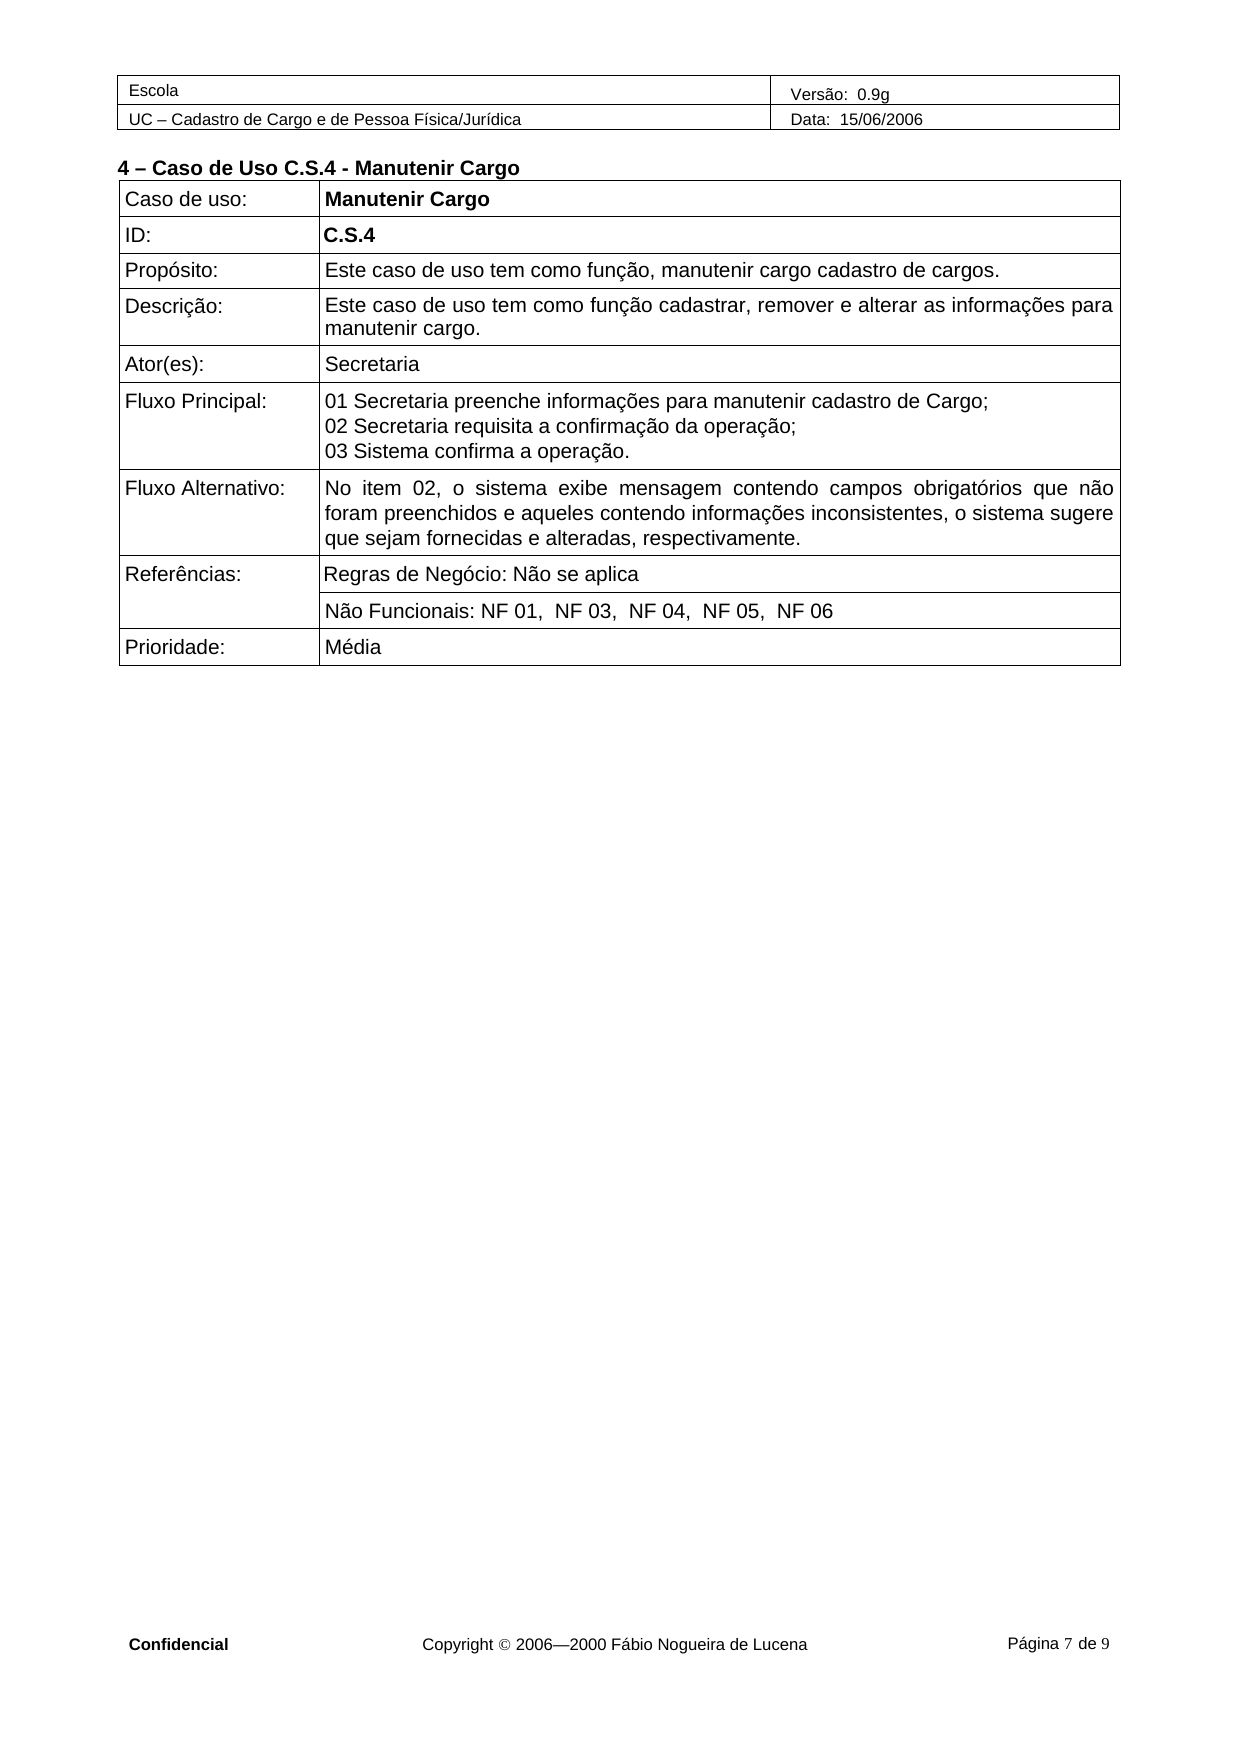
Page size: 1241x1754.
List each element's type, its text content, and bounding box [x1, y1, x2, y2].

table_header Regras de Negócio: Não se aplica [320, 556, 1120, 592]
table_cell Não Funcionais: NF 01, NF 03, NF 04, NF 05, NF 06 [320, 593, 1120, 628]
table_cell Fluxo Principal: [120, 383, 319, 468]
table_cell Descrição: [120, 289, 319, 345]
table_cell No item 02, o sistema exibe mensagem contendo campos obrigatórios que não foram preenchidos e aqueles contendo informações inconsistentes, o sistema sugere que sejam fornecidas e alteradas, respectivamente. [320, 470, 1120, 555]
table_cell 01 Secretaria preenche informações para manutenir cadastro de Cargo; 02 Secretaria requisita a confirmação da operação; 03 Sistema confirma a operação. [320, 383, 1120, 468]
table_cell Média [320, 629, 1120, 665]
table_cell Fluxo Alternativo: [120, 470, 319, 555]
table_cell Propósito: [120, 254, 319, 287]
table_cell Referências: [120, 556, 319, 628]
table_cell ID: [120, 217, 319, 253]
table_header Manutenir Cargo [320, 181, 1120, 216]
text 4 – Caso de Uso C.S.4 - Manutenir Cargo [117, 154, 1120, 179]
table_cell Prioridade: [120, 629, 319, 665]
table_cell Secretaria [320, 346, 1120, 382]
table_cell Este caso de uso tem como função cadastrar, remover e alterar as informações para manutenir cargo. [320, 289, 1120, 345]
table_cell C.S.4 [320, 217, 1120, 253]
table_header Caso de uso: [120, 181, 319, 216]
table_cell Este caso de uso tem como função, manutenir cargo cadastro de cargos. [320, 254, 1120, 287]
table_cell Ator(es): [120, 346, 319, 382]
